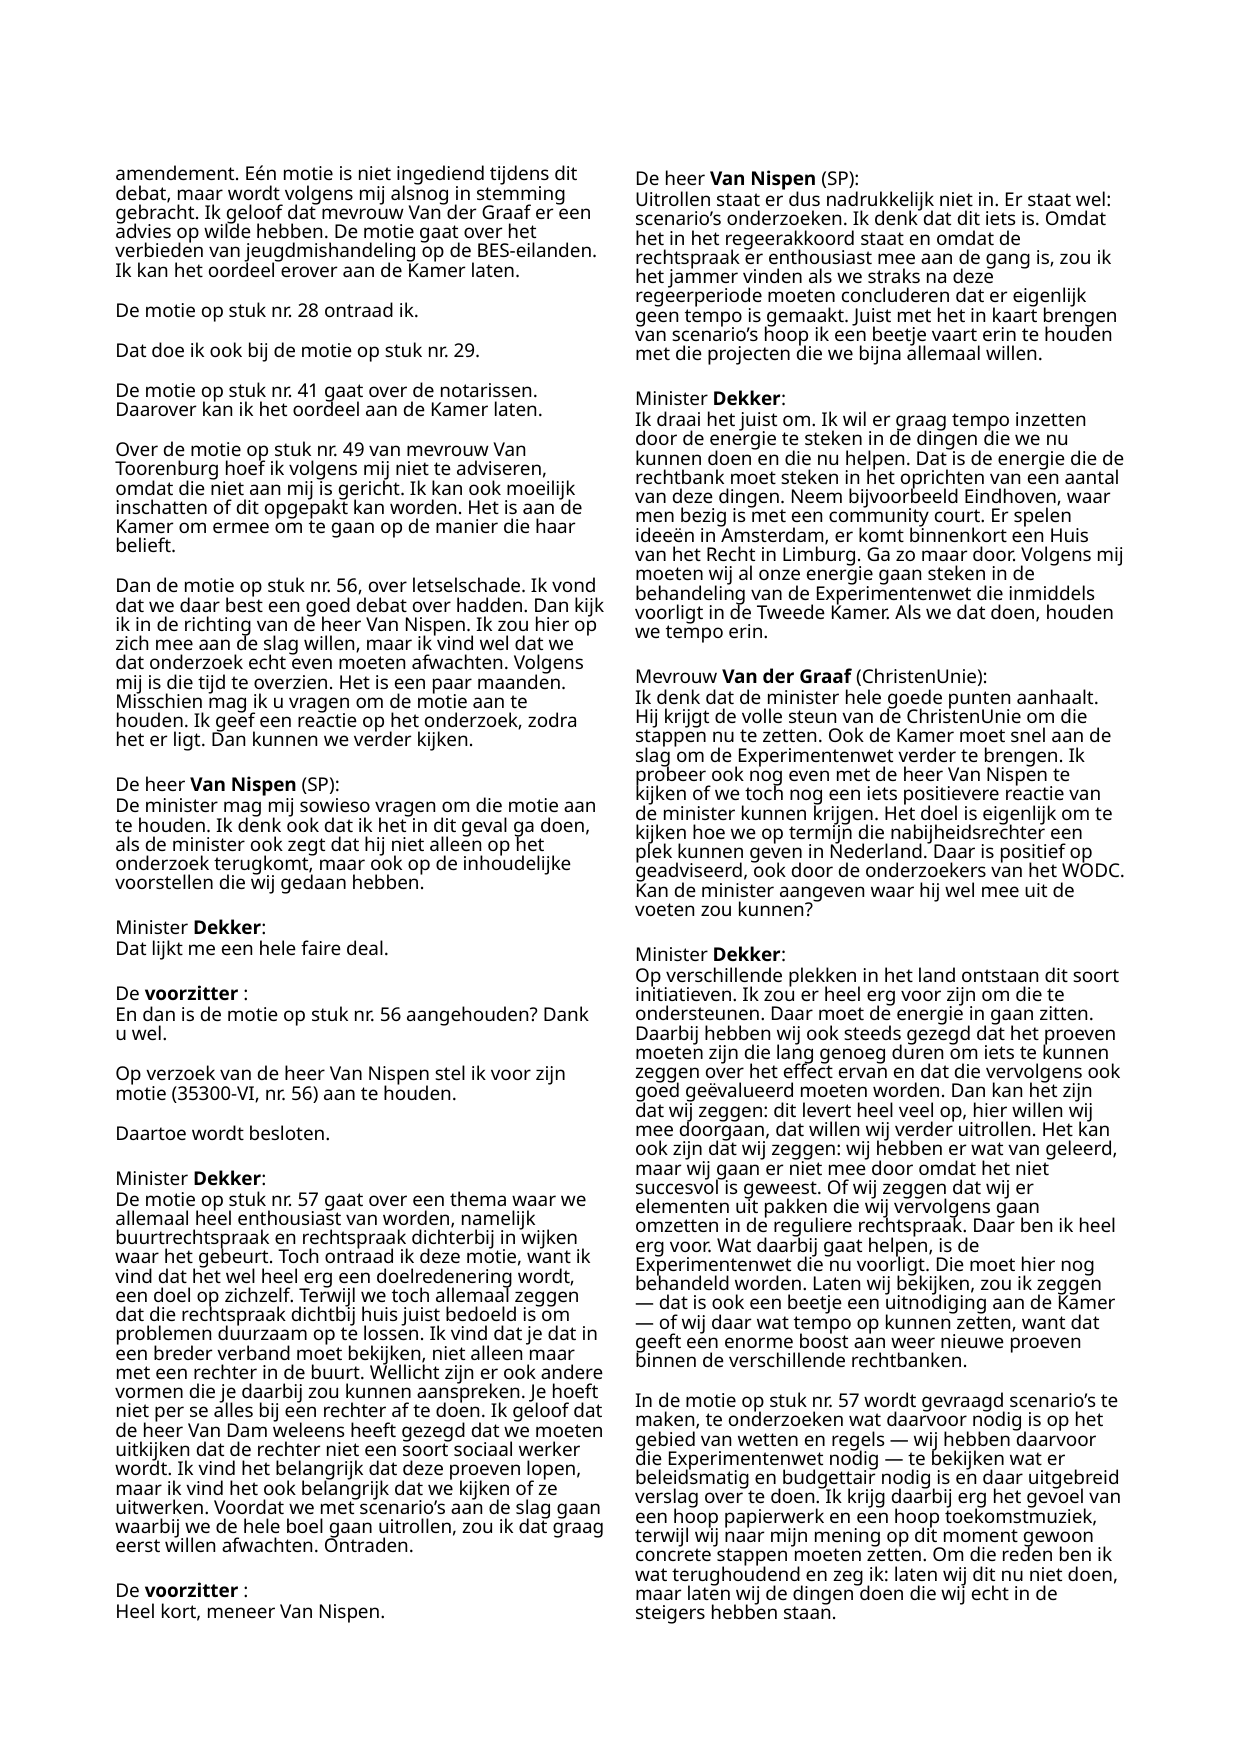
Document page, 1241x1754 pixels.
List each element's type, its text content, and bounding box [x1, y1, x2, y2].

text Mevrouw Van der Graaf (ChristenUnie): [635, 663, 1125, 689]
text Minister Dekker: [635, 941, 1125, 967]
text Dat lijkt me een hele faire deal. [115, 940, 605, 959]
text De voorzitter : [115, 980, 605, 1006]
text Dan de motie op stuk nr. 56, over letselschade. Ik vond dat we daar best een goed debat over hadden. Dan kijk ik in de richting van de heer Van Nispen. Ik zou hier op zich mee aan de slag willen, maar ik vind wel dat we dat onderzoek echt even moeten afwachten. Volgens mij is die tijd te overzien. Het is een paar maanden. Misschien mag ik u vragen om de motie aan te houden. Ik geef een reactie op het onderzoek, zodra het er ligt. Dan kunnen we verder kijken. [115, 577, 605, 751]
text De motie op stuk nr. 41 gaat over de notarissen. Daarover kan ik het oordeel aan de Kamer laten. [115, 382, 605, 420]
text En dan is de motie op stuk nr. 56 aangehouden? Dank u wel. [115, 1006, 605, 1044]
text Ik denk dat de minister hele goede punten aanhaalt. Hij krijgt de volle steun van de ChristenUnie om die stappen nu te zetten. Ook de Kamer moet snel aan de slag om de Experimentenwet verder te brengen. Ik probeer ook nog even met de heer Van Nispen te kijken of we toch nog een iets positievere reactie van de minister kunnen krijgen. Het doel is eigenlijk om te kijken hoe we op termijn die nabijheidsrechter een plek kunnen geven in Nederland. Daar is positief op geadviseerd, ook door de onderzoekers van het WODC. Kan de minister aangeven waar hij wel mee uit de voeten zou kunnen? [635, 689, 1125, 920]
text De motie op stuk nr. 57 gaat over een thema waar we allemaal heel enthousiast van worden, namelijk buurtrechtspraak en rechtspraak dichterbij in wijken waar het gebeurt. Toch ontraad ik deze motie, want ik vind dat het wel heel erg een doelredenering wordt, een doel op zichzelf. Terwijl we toch allemaal zeggen dat die rechtspraak dichtbij huis juist bedoeld is om problemen duurzaam op te lossen. Ik vind dat je dat in een breder verband moet bekijken, niet alleen maar met een rechter in de buurt. Wellicht zijn er ook andere vormen die je daarbij zou kunnen aanspreken. Je hoeft niet per se alles bij een rechter af te doen. Ik geloof dat de heer Van Dam weleens heeft gezegd dat we moeten uitkijken dat de rechter niet een soort sociaal werker wordt. Ik vind het belangrijk dat deze proeven lopen, maar ik vind het ook belangrijk dat we kijken of ze uitwerken. Voordat we met scenario’s aan de slag gaan waarbij we de hele boel gaan uitrollen, zou ik dat graag eerst willen afwachten. Ontraden. [115, 1191, 605, 1557]
text Ik draai het juist om. Ik wil er graag tempo inzetten door de energie te steken in de dingen die we nu kunnen doen en die nu helpen. Dat is de energie die de rechtbank moet steken in het oprichten van een aantal van deze dingen. Neem bijvoorbeeld Eindhoven, waar men bezig is met een community court. Er spelen ideeën in Amsterdam, er komt binnenkort een Huis van het Recht in Limburg. Ga zo maar door. Volgens mij moeten wij al onze energie gaan steken in de behandeling van de Experimentenwet die inmiddels voorligt in de Tweede Kamer. Als we dat doen, houden we tempo erin. [635, 411, 1125, 642]
text Op verschillende plekken in het land ontstaan dit soort initiatieven. Ik zou er heel erg voor zijn om die te ondersteunen. Daar moet de energie in gaan zitten. Daarbij hebben wij ook steeds gezegd dat het proeven moeten zijn die lang genoeg duren om iets te kunnen zeggen over het effect ervan en dat die vervolgens ook goed geëvalueerd moeten worden. Dan kan het zijn dat wij zeggen: dit levert heel veel op, hier willen wij mee doorgaan, dat willen wij verder uitrollen. Het kan ook zijn dat wij zeggen: wij hebben er wat van geleerd, maar wij gaan er niet mee door omdat het niet succesvol is geweest. Of wij zeggen dat wij er elementen uit pakken die wij vervolgens gaan omzetten in de reguliere rechtspraak. Daar ben ik heel erg voor. Wat daarbij gaat helpen, is de Experimentenwet die nu voorligt. Die moet hier nog behandeld worden. Laten wij bekijken, zou ik zeggen — dat is ook een beetje een uitnodiging aan de Kamer — of wij daar wat tempo op kunnen zetten, want dat geeft een enorme boost aan weer nieuwe proeven binnen de verschillende rechtbanken. [635, 967, 1125, 1371]
text Uitrollen staat er dus nadrukkelijk niet in. Er staat wel: scenario’s onderzoeken. Ik denk dat dit iets is. Omdat het in het regeerakkoord staat en omdat de rechtspraak er enthousiast mee aan de gang is, zou ik het jammer vinden als we straks na deze regeerperiode moeten concluderen dat er eigenlijk geen tempo is gemaakt. Juist met het in kaart brengen van scenario’s hoop ik een beetje vaart erin te houden met die projecten die we bijna allemaal willen. [635, 191, 1125, 364]
text De heer Van Nispen (SP): [115, 772, 605, 797]
text Minister Dekker: [635, 385, 1125, 411]
text Heel kort, meneer Van Nispen. [115, 1603, 605, 1622]
text amendement. Eén motie is niet ingediend tijdens dit debat, maar wordt volgens mij alsnog in stemming gebracht. Ik geloof dat mevrouw Van der Graaf er een advies op wilde hebben. De motie gaat over het verbieden van jeugdmishandeling op de BES-eilanden. Ik kan het oordeel erover aan de Kamer laten. [115, 165, 605, 281]
text Dat doe ik ook bij de motie op stuk nr. 29. [115, 342, 605, 361]
text Over de motie op stuk nr. 49 van mevrouw Van Toorenburg hoef ik volgens mij niet te adviseren, omdat die niet aan mij is gericht. Ik kan ook moeilijk inschatten of dit opgepakt kan worden. Het is aan de Kamer om ermee om te gaan op de manier die haar belieft. [115, 441, 605, 557]
text De minister mag mij sowieso vragen om die motie aan te houden. Ik denk ook dat ik het in dit geval ga doen, als de minister ook zegt dat hij niet alleen op het onderzoek terugkomt, maar ook op de inhoudelijke voorstellen die wij gedaan hebben. [115, 797, 605, 894]
text Minister Dekker: [115, 1165, 605, 1191]
text De heer Van Nispen (SP): [635, 165, 1125, 191]
text Daartoe wordt besloten. [115, 1125, 605, 1144]
text Op verzoek van de heer Van Nispen stel ik voor zijn motie (35300-VI, nr. 56) aan te houden. [115, 1065, 605, 1104]
text De voorzitter : [115, 1577, 605, 1603]
text De motie op stuk nr. 28 ontraad ik. [115, 302, 605, 321]
text In de motie op stuk nr. 57 wordt gevraagd scenario’s te maken, te onderzoeken wat daarvoor nodig is op het gebied van wetten en regels — wij hebben daarvoor die Experimentenwet nodig — te bekijken wat er beleidsmatig en budgettair nodig is en daar uitgebreid verslag over te doen. Ik krijg daarbij erg het gevoel van een hoop papierwerk en een hoop toekomstmuziek, terwijl wij naar mijn mening op dit moment gewoon concrete stappen moeten zetten. Om die reden ben ik wat terughoudend en zeg ik: laten wij dit nu niet doen, maar laten wij de dingen doen die wij echt in de steigers hebben staan. [635, 1392, 1125, 1623]
text Minister Dekker: [115, 914, 605, 940]
